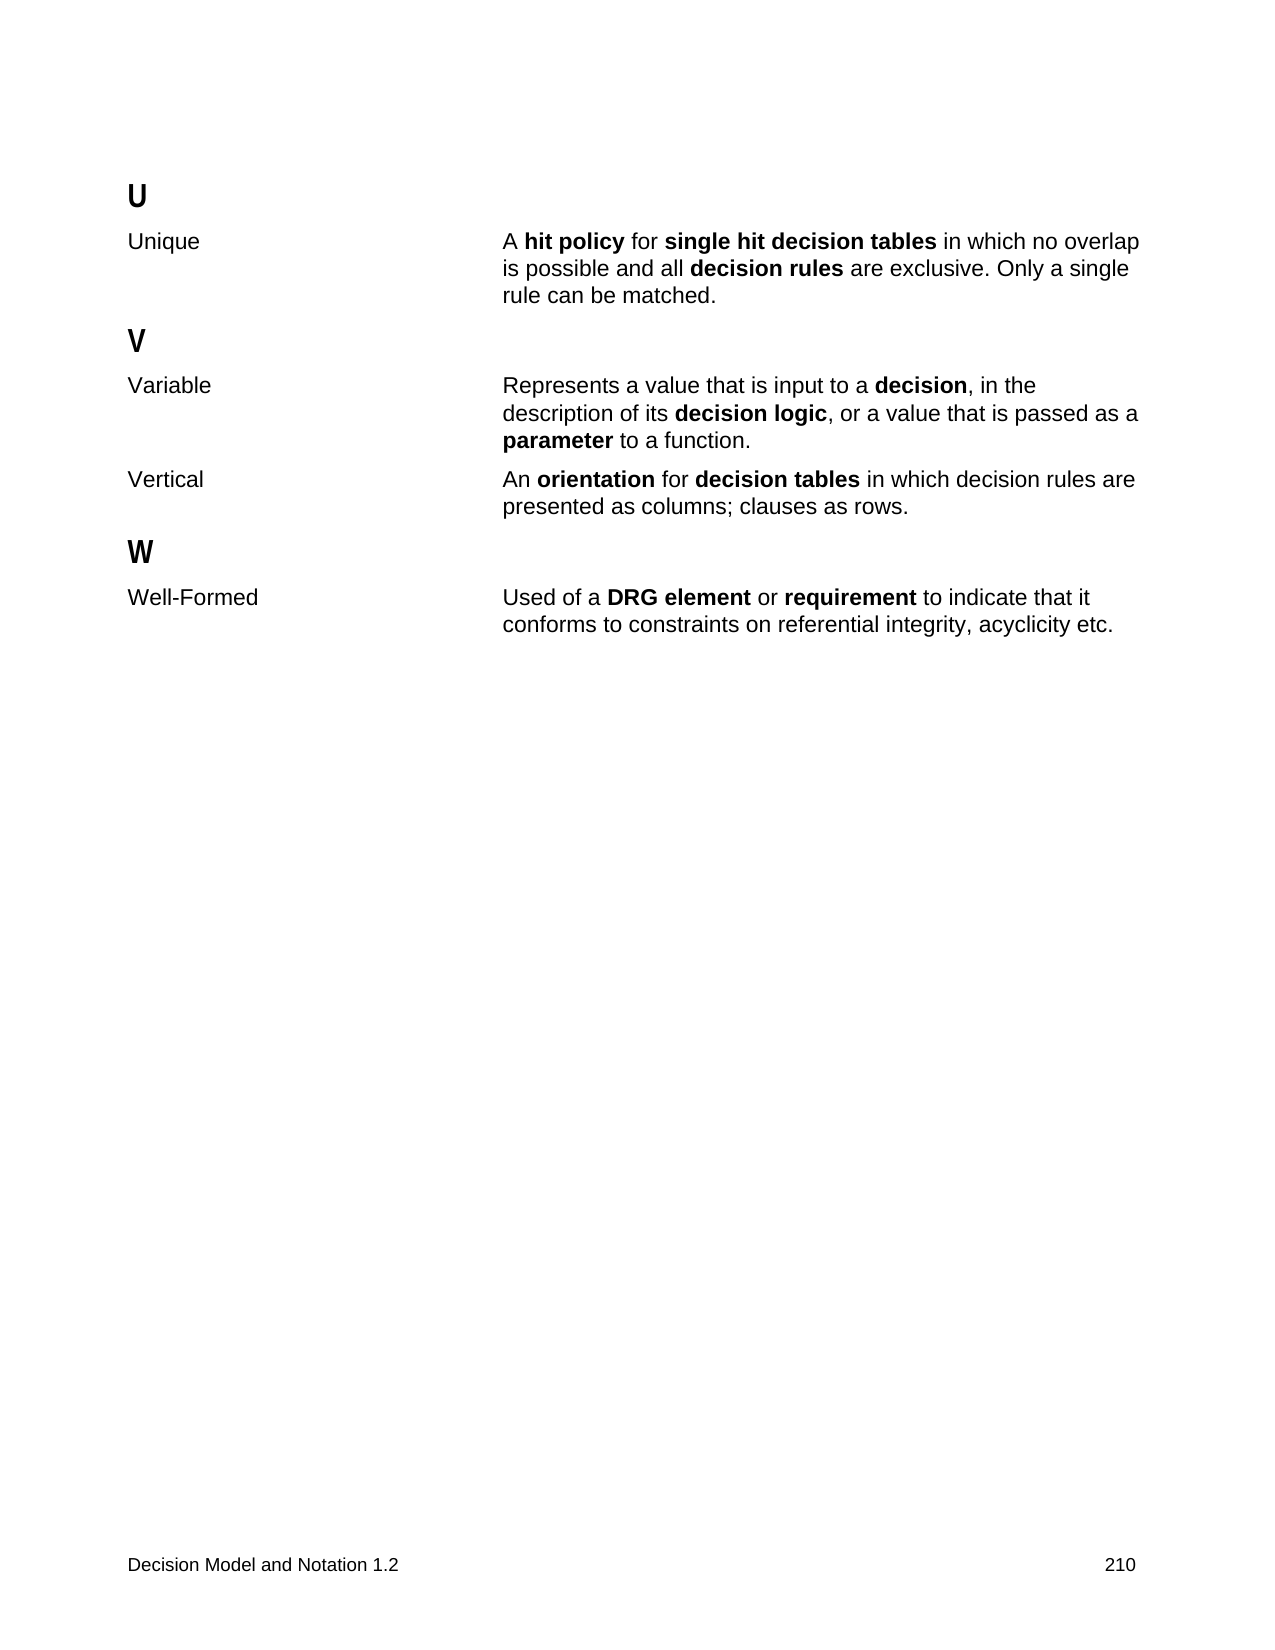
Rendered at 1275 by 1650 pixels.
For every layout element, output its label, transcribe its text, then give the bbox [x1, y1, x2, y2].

text Well-Formed Used of a DRG element or requirement to indicate that it conforms to constraints on referential integrity, acyclicity etc. [127, 583, 1147, 637]
subtitle V [127, 321, 1147, 359]
subtitle U [127, 176, 1147, 215]
text Variable Represents a value that is input to a decision, in the description of its decision logic, or a value that is passed as a parameter to a function. [127, 372, 1147, 453]
text Vertical An orientation for decision tables in which decision rules are presented as columns; clauses as rows. [127, 465, 1147, 519]
text Unique A hit policy for single hit decision tables in which no overlap is possible and all decision rules are exclusive. Only a single rule can be matched. [127, 227, 1147, 308]
subtitle W [127, 532, 1147, 570]
